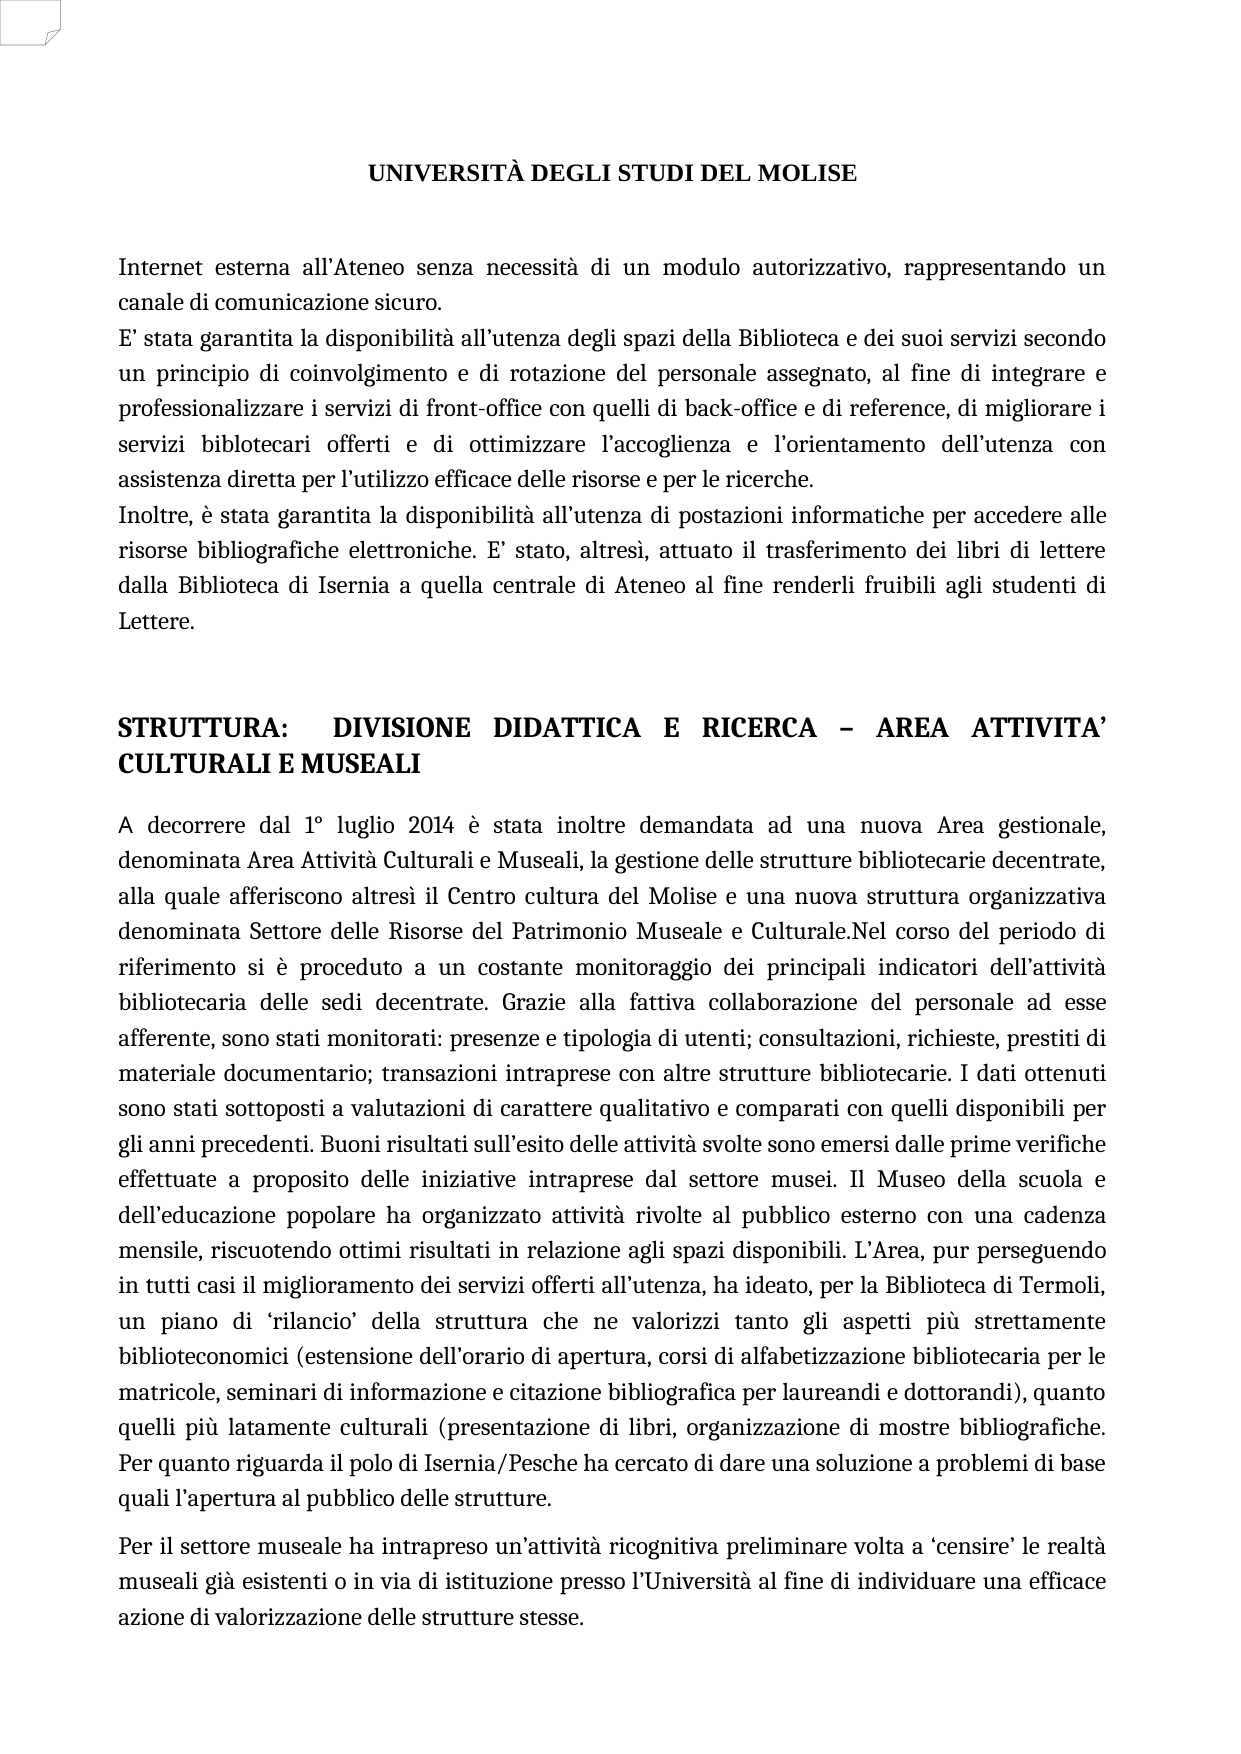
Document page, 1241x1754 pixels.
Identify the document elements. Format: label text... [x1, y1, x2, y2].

text Internet esterna all’Ateneo senza necessità di un modulo autorizzativo, rappresentando un canale di comunicazione sicuro. [118, 247, 1107, 318]
text A decorrere dal 1° luglio 2014 è stata inoltre demandata ad una nuova Area gestionale, denominata Area Attività Culturali e Museali, la gestione delle strutture bibliotecarie decentrate, alla quale afferiscono altresì il Centro cultura del Molise e una nuova struttura organizzativa denominata Settore delle Risorse del Patrimonio Museale e Culturale.Nel corso del periodo di riferimento si è proceduto a un costante monitoraggio dei principali indicatori dell’attività bibliotecaria delle sedi decentrate. Grazie alla fattiva collaborazione del personale ad esse afferente, sono stati monitorati: presenze e tipologia di utenti; consultazioni, richieste, prestiti di materiale documentario; transazioni intraprese con altre strutture bibliotecarie. I dati ottenuti sono stati sottoposti a valutazioni di carattere qualitativo e comparati con quelli disponibili per gli anni precedenti. Buoni risultati sull’esito delle attività svolte sono emersi dalle prime verifiche effettuate a proposito delle iniziative intraprese dal settore musei. Il Museo della scuola e dell’educazione popolare ha organizzato attività rivolte al pubblico esterno con una cadenza mensile, riscuotendo ottimi risultati in relazione agli spazi disponibili. L’Area, pur perseguendo in tutti casi il miglioramento dei servizi offerti all’utenza, ha ideato, per la Biblioteca di Termoli, un piano di ‘rilancio’ della struttura che ne valorizzi tanto gli aspetti più strettamente biblioteconomici (estensione dell’orario di apertura, corsi di alfabetizzazione bibliotecaria per le matricole, seminari di informazione e citazione bibliografica per laureandi e dottorandi), quanto quelli più latamente culturali (presentazione di libri, organizzazione di mostre bibliografiche. Per quanto riguarda il polo di Isernia/Pesche ha cercato di dare una soluzione a problemi di base quali l’apertura al pubblico delle strutture. [118, 805, 1107, 1513]
text Per il settore museale ha intrapreso un’attività ricognitiva preliminare volta a ‘censire’ le realtà museali già esistenti o in via di istituzione presso l’Università al fine di individuare una efficace azione di valorizzazione delle strutture stesse. [118, 1526, 1107, 1632]
text E’ stata garantita la disponibilità all’utenza degli spazi della Biblioteca e dei suoi servizi secondo un principio di coinvolgimento e di rotazione del personale assegnato, al fine di integrare e professionalizzare i servizi di front-office con quelli di back-office e di reference, di migliorare i servizi biblotecari offerti e di ottimizzare l’accoglienza e l’orientamento dell’utenza con assistenza diretta per l’utilizzo efficace delle risorse e per le ricerche. [118, 318, 1107, 495]
text Inoltre, è stata garantita la disponibilità all’utenza di postazioni informatiche per accedere alle risorse bibliografiche elettroniche. E’ stato, altresì, attuato il trasferimento dei libri di lettere dalla Biblioteca di Isernia a quella centrale di Ateneo al fine renderli fruibili agli studenti di Lettere. [118, 495, 1107, 636]
text STRUTTURA: DIVISIONE DIDATTICA E RICERCA – AREA ATTIVITA’ CULTURALI E MUSEALI [118, 709, 1107, 780]
